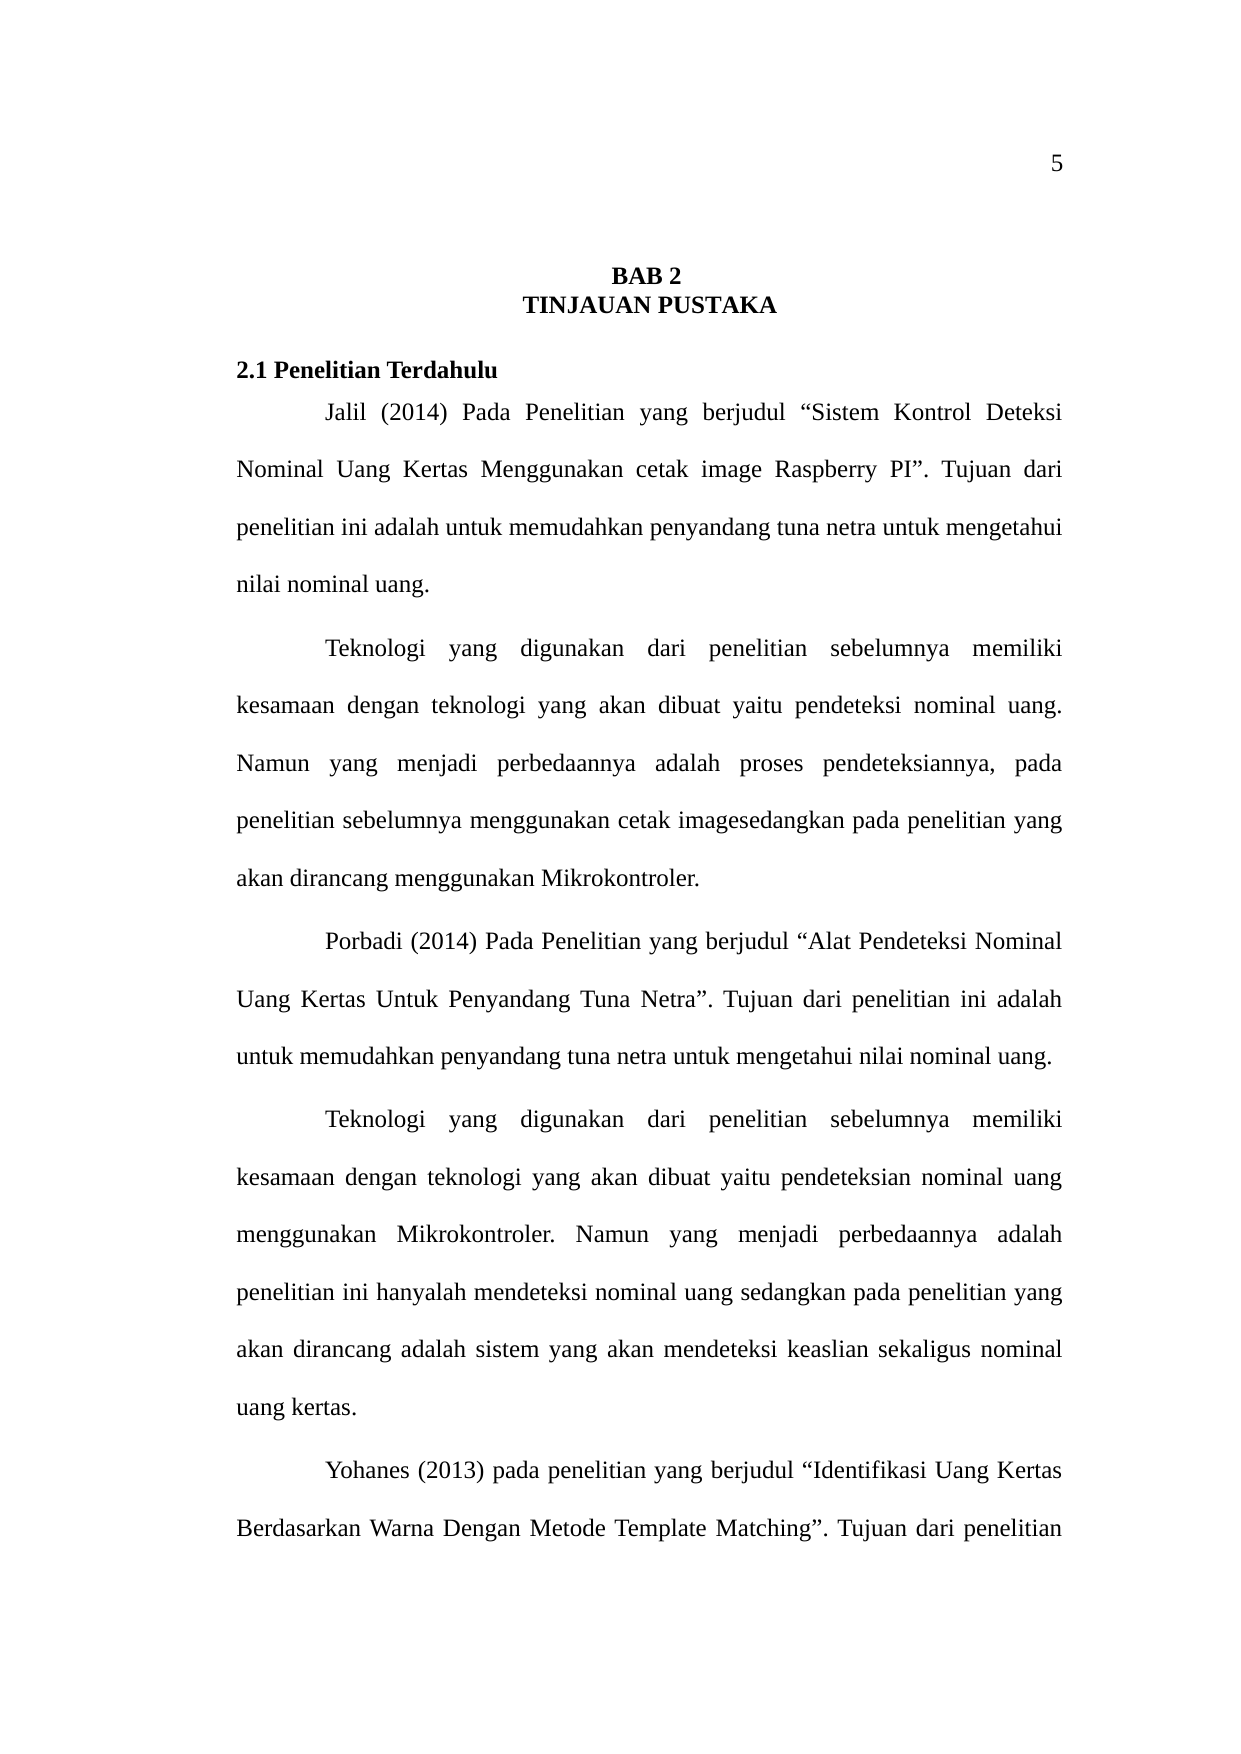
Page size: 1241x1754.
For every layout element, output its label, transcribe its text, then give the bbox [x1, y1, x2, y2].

subtitle TINJAUAN PUSTAKA [236, 261, 1063, 318]
text Teknologi yang digunakan dari penelitian sebelumnya memiliki kesamaan dengan teknologi yang akan dibuat yaitu pendeteksian nominal uang menggunakan Mikrokontroler. Namun yang menjadi perbedaannya adalah penelitian ini hanyalah mendeteksi nominal uang sedangkan pada penelitian yang akan dirancang adalah sistem yang akan mendeteksi keaslian sekaligus nominal uang kertas. [236, 1104, 1063, 1421]
subtitle Penelitian Terdahulu [236, 356, 1063, 384]
text Porbadi (2014) Pada Penelitian yang berjudul “Alat Pendeteksi Nominal Uang Kertas Untuk Penyandang Tuna Netra”. Tujuan dari penelitian ini adalah untuk memudahkan penyandang tuna netra untuk mengetahui nilai nominal uang. [236, 926, 1063, 1070]
text Teknologi yang digunakan dari penelitian sebelumnya memiliki kesamaan dengan teknologi yang akan dibuat yaitu pendeteksi nominal uang. Namun yang menjadi perbedaannya adalah proses pendeteksiannya, pada penelitian sebelumnya menggunakan cetak imagesedangkan pada penelitian yang akan dirancang menggunakan Mikrokontroler. [236, 633, 1063, 891]
text Jalil (2014) Pada Penelitian yang berjudul “Sistem Kontrol Deteksi Nominal Uang Kertas Menggunakan cetak image Raspberry PI”. Tujuan dari penelitian ini adalah untuk memudahkan penyandang tuna netra untuk mengetahui nilai nominal uang. [236, 397, 1063, 598]
text Yohanes (2013) pada penelitian yang berjudul “Identifikasi Uang Kertas Berdasarkan Warna Dengan Metode Template Matching”. Tujuan dari penelitian [236, 1456, 1063, 1542]
